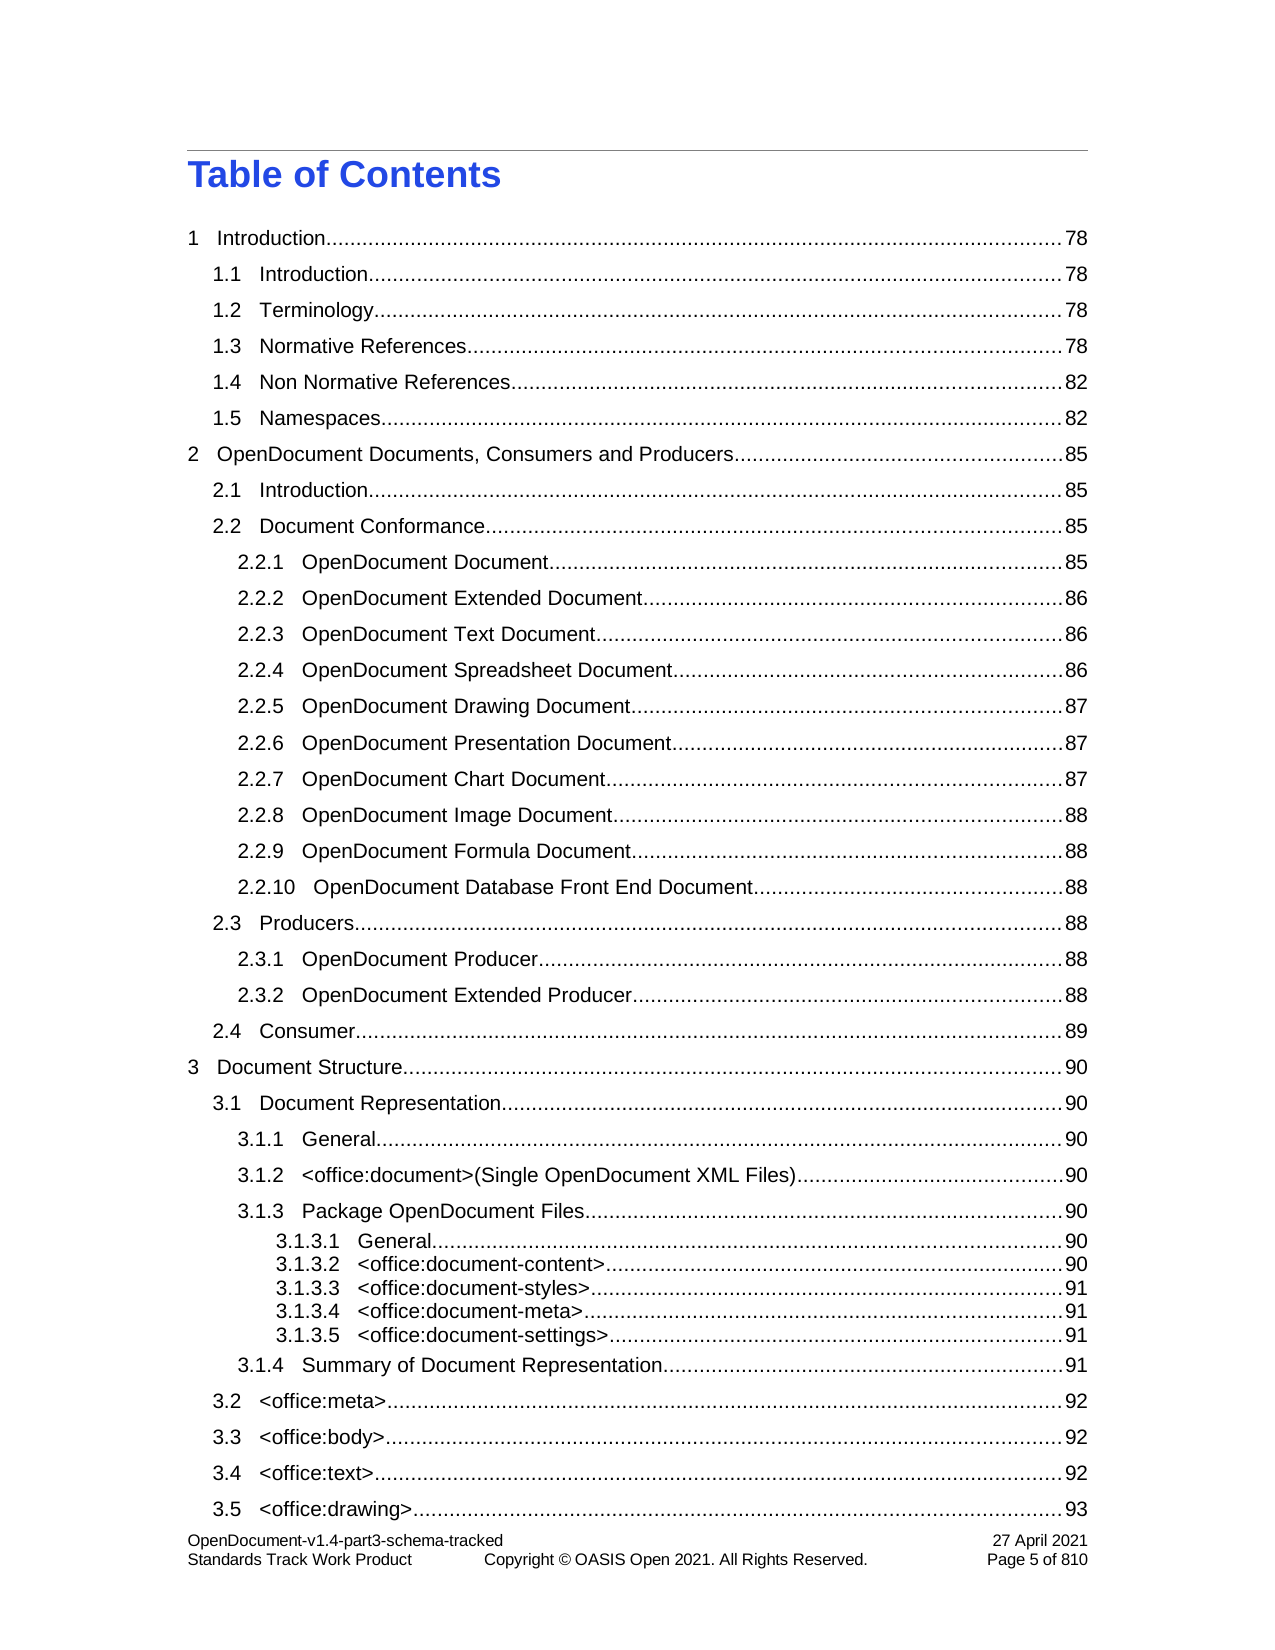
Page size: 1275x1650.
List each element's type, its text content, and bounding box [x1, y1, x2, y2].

text 3.1.3.2 <office:document-content> 90 [276, 1253, 1088, 1276]
text 2.2.9 OpenDocument Formula Document 88 [237, 839, 1088, 863]
text 3.4 <office:text> 92 [212, 1461, 1088, 1485]
text 3.1 Document Representation 90 [212, 1091, 1088, 1115]
text 3.1.3.5 <office:document-settings> 91 [276, 1323, 1088, 1347]
text 1.5 Namespaces 82 [212, 407, 1088, 430]
text 1.1 Introduction 78 [212, 262, 1088, 286]
text 2.2.2 OpenDocument Extended Document 86 [237, 587, 1088, 610]
text 2 OpenDocument Documents, Consumers and Producers 85 [187, 443, 1088, 466]
text 2.2.6 OpenDocument Presentation Document 87 [237, 731, 1088, 754]
text 2.1 Introduction 85 [212, 479, 1088, 502]
text 2.4 Consumer 89 [212, 1019, 1088, 1043]
text 3.1.3 Package OpenDocument Files 90 [237, 1199, 1088, 1223]
text 2.2.10 OpenDocument Database Front End Document 88 [237, 875, 1088, 899]
text 2.3.2 OpenDocument Extended Producer 88 [237, 983, 1088, 1007]
text 3 Document Structure 90 [187, 1055, 1088, 1079]
text 3.1.3.3 <office:document-styles> 91 [276, 1276, 1088, 1300]
text 3.5 <office:drawing> 93 [212, 1497, 1088, 1521]
text 3.2 <office:meta> 92 [212, 1389, 1088, 1413]
text 2.2.4 OpenDocument Spreadsheet Document 86 [237, 659, 1088, 682]
text 3.1.4 Summary of Document Representation 91 [237, 1353, 1088, 1377]
text 1.2 Terminology 78 [212, 298, 1088, 322]
text 1.4 Non Normative References 82 [212, 371, 1088, 394]
title Table of Contents [187, 151, 1088, 195]
text 2.2.1 OpenDocument Document 85 [237, 551, 1088, 574]
text 3.1.1 General 90 [237, 1127, 1088, 1151]
text 2.3 Producers 88 [212, 911, 1088, 935]
text 3.1.3.1 General 90 [276, 1229, 1088, 1253]
text 2.3.1 OpenDocument Producer 88 [237, 947, 1088, 971]
text 3.3 <office:body> 92 [212, 1425, 1088, 1449]
text 1.3 Normative References 78 [212, 334, 1088, 358]
text 2.2 Document Conformance 85 [212, 515, 1088, 538]
text 3.1.2 <office:document>(Single OpenDocument XML Files) 90 [237, 1163, 1088, 1187]
text 2.2.8 OpenDocument Image Document 88 [237, 803, 1088, 827]
text 2.2.5 OpenDocument Drawing Document 87 [237, 695, 1088, 718]
text 1 Introduction 78 [187, 226, 1088, 250]
text 2.2.3 OpenDocument Text Document 86 [237, 623, 1088, 646]
text 2.2.7 OpenDocument Chart Document 87 [237, 767, 1088, 791]
text 3.1.3.4 <office:document-meta> 91 [276, 1300, 1088, 1323]
